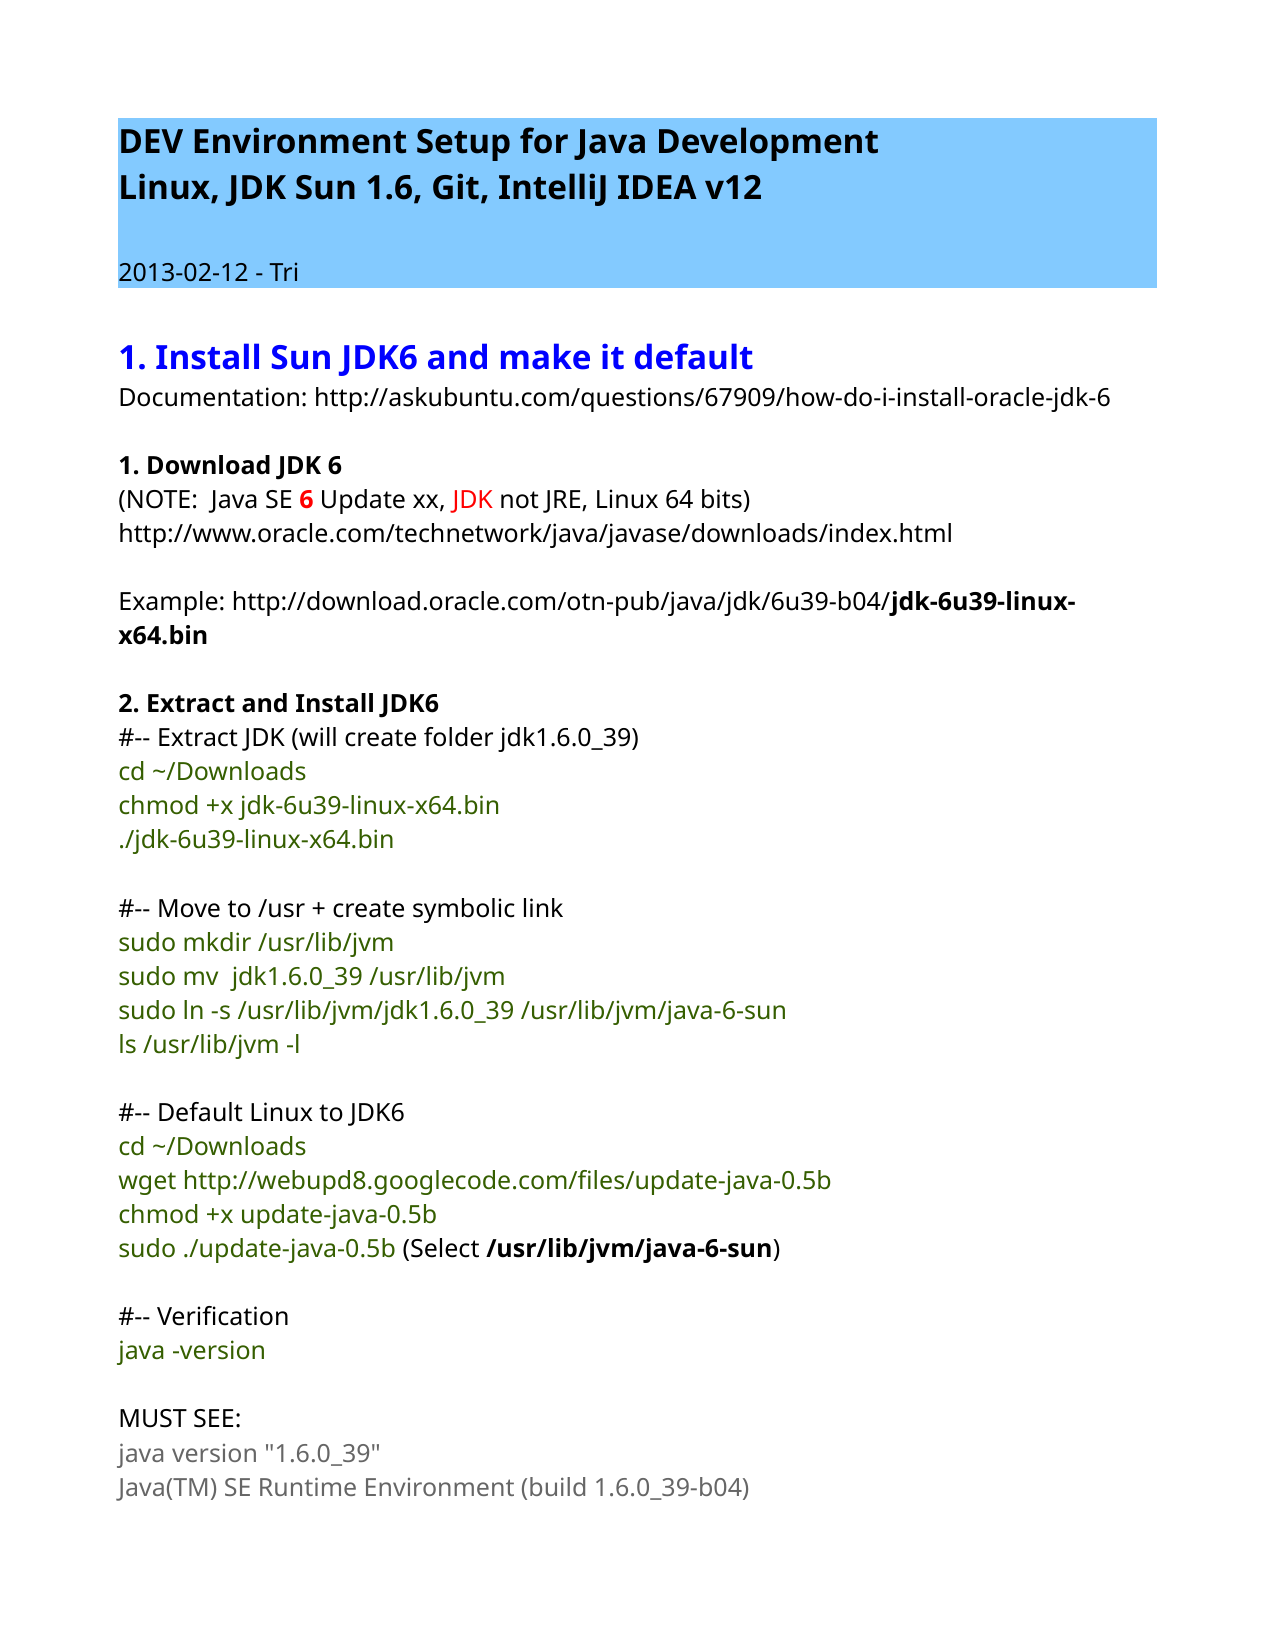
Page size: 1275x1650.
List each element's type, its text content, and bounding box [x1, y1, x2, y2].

text (NOTE: Java SE 6 Update xx, JDK not JRE, Linux 64 bits) [118, 481, 1157, 516]
text #-- Verification [118, 1299, 1157, 1333]
text ./jdk-6u39-linux-x64.bin [118, 822, 1157, 856]
text cd ~/Downloads chmod +x jdk-6u39-linux-x64.bin [118, 754, 1157, 822]
text #-- Move to /usr + create symbolic link [118, 890, 1157, 924]
text chmod +x update-java-0.5b [118, 1197, 1157, 1231]
text java -version [118, 1333, 1157, 1367]
text MUST SEE: [118, 1401, 1157, 1435]
text Documentation: http://askubuntu.com/questions/67909/how-do-i-install-oracle-jdk-6 [118, 379, 1157, 413]
text 2. Extract and Install JDK6 #-- Extract JDK (will create folder jdk1.6.0_39) [118, 686, 1157, 754]
text 1. Download JDK 6 [118, 447, 1157, 481]
text cd ~/Downloads wget http://webupd8.googlecode.com/files/update-java-0.5b [118, 1129, 1157, 1197]
text java version "1.6.0_39" [118, 1435, 1157, 1469]
text sudo ./update-java-0.5b (Select /usr/lib/jvm/java-6-sun) [118, 1231, 1157, 1265]
text sudo mv jdk1.6.0_39 /usr/lib/jvm [118, 958, 1157, 992]
text sudo mkdir /usr/lib/jvm [118, 924, 1157, 958]
text Example: http://download.oracle.com/otn-pub/java/jdk/6u39-b04/jdk-6u39-linux-x64.bin [118, 584, 1157, 652]
text Java(TM) SE Runtime Environment (build 1.6.0_39-b04) [118, 1469, 1157, 1503]
text 1. Install Sun JDK6 and make it default [118, 334, 1157, 379]
text DEV Environment Setup for Java Development Linux, JDK Sun 1.6, Git, IntelliJ IDEA v12 [118, 118, 1157, 209]
text ls /usr/lib/jvm -l [118, 1026, 1157, 1061]
text 2013-02-12 - Tri [118, 254, 1157, 288]
text sudo ln -s /usr/lib/jvm/jdk1.6.0_39 /usr/lib/jvm/java-6-sun [118, 992, 1157, 1026]
text http://www.oracle.com/technetwork/java/javase/downloads/index.html [118, 516, 1157, 549]
text #-- Default Linux to JDK6 [118, 1061, 1157, 1129]
